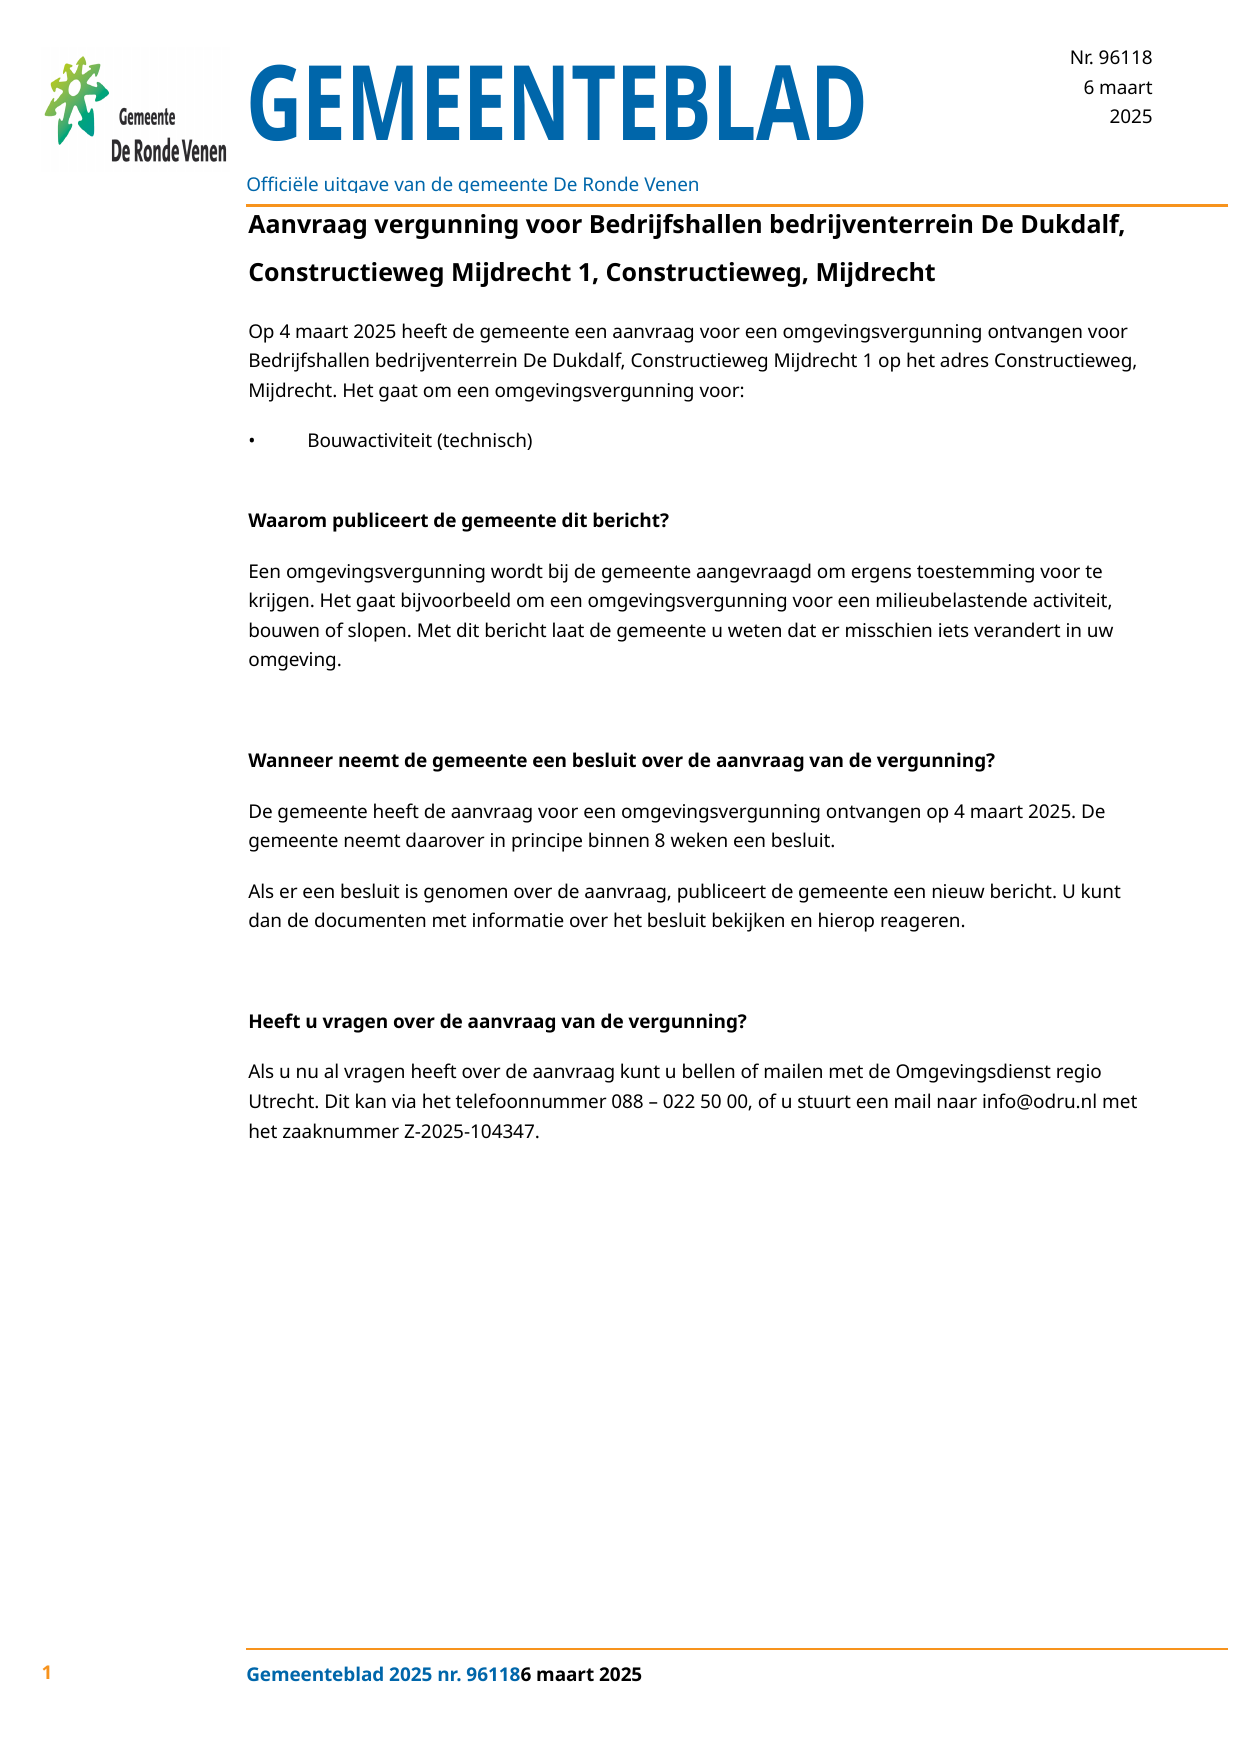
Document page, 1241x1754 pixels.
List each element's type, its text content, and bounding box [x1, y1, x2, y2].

picture [41, 47, 231, 172]
text Als u nu al vragen heeft over de aanvraag kunt u bellen of mailen met de Omgevingsdienst regio Utrecht. Dit kan via het telefoonnummer 088 – 022 50 00, of u stuurt een mail naar info@odru.nl met het zaaknummer Z-2025-104347. [248, 1059, 1152, 1144]
text De gemeente heeft de aanvraag voor een omgevingsvergunning ontvangen op 4 maart 2025. De gemeente neemt daarover in principe binnen 8 weken een besluit. [248, 798, 1152, 853]
text Waarom publiceert de gemeente dit bericht? [248, 507, 1152, 533]
text Op 4 maart 2025 heeft de gemeente een aanvraag voor een omgevingsvergunning ontvangen voor Bedrijfshallen bedrijventerrein De Dukdalf, Constructieweg Mijdrecht 1 op het adres Constructieweg, Mijdrecht. Het gaat om een omgevingsvergunning voor: [248, 318, 1152, 403]
text Aanvraag vergunning voor Bedrijfshallen bedrijventerrein De Dukdalf, Constructieweg Mijdrecht 1, Constructieweg, Mijdrecht [248, 207, 1152, 288]
list Bouwactiviteit (technisch) [248, 427, 1152, 453]
text Wanneer neemt de gemeente een besluit over de aanvraag van de vergunning? [248, 747, 1152, 773]
text Heeft u vragen over de aanvraag van de vergunning? [248, 1008, 1152, 1034]
text Een omgevingsvergunning wordt bij de gemeente aangevraagd om ergens toestemming voor te krijgen. Het gaat bijvoorbeeld om een omgevingsvergunning voor een milieubelastende activiteit, bouwen of slopen. Met dit bericht laat de gemeente u weten dat er misschien iets verandert in uw omgeving. [248, 558, 1152, 672]
text Als er een besluit is genomen over de aanvraag, publiceert de gemeente een nieuw bericht. U kunt dan de documenten met informatie over het besluit bekijken en hierop reageren. [248, 878, 1152, 933]
